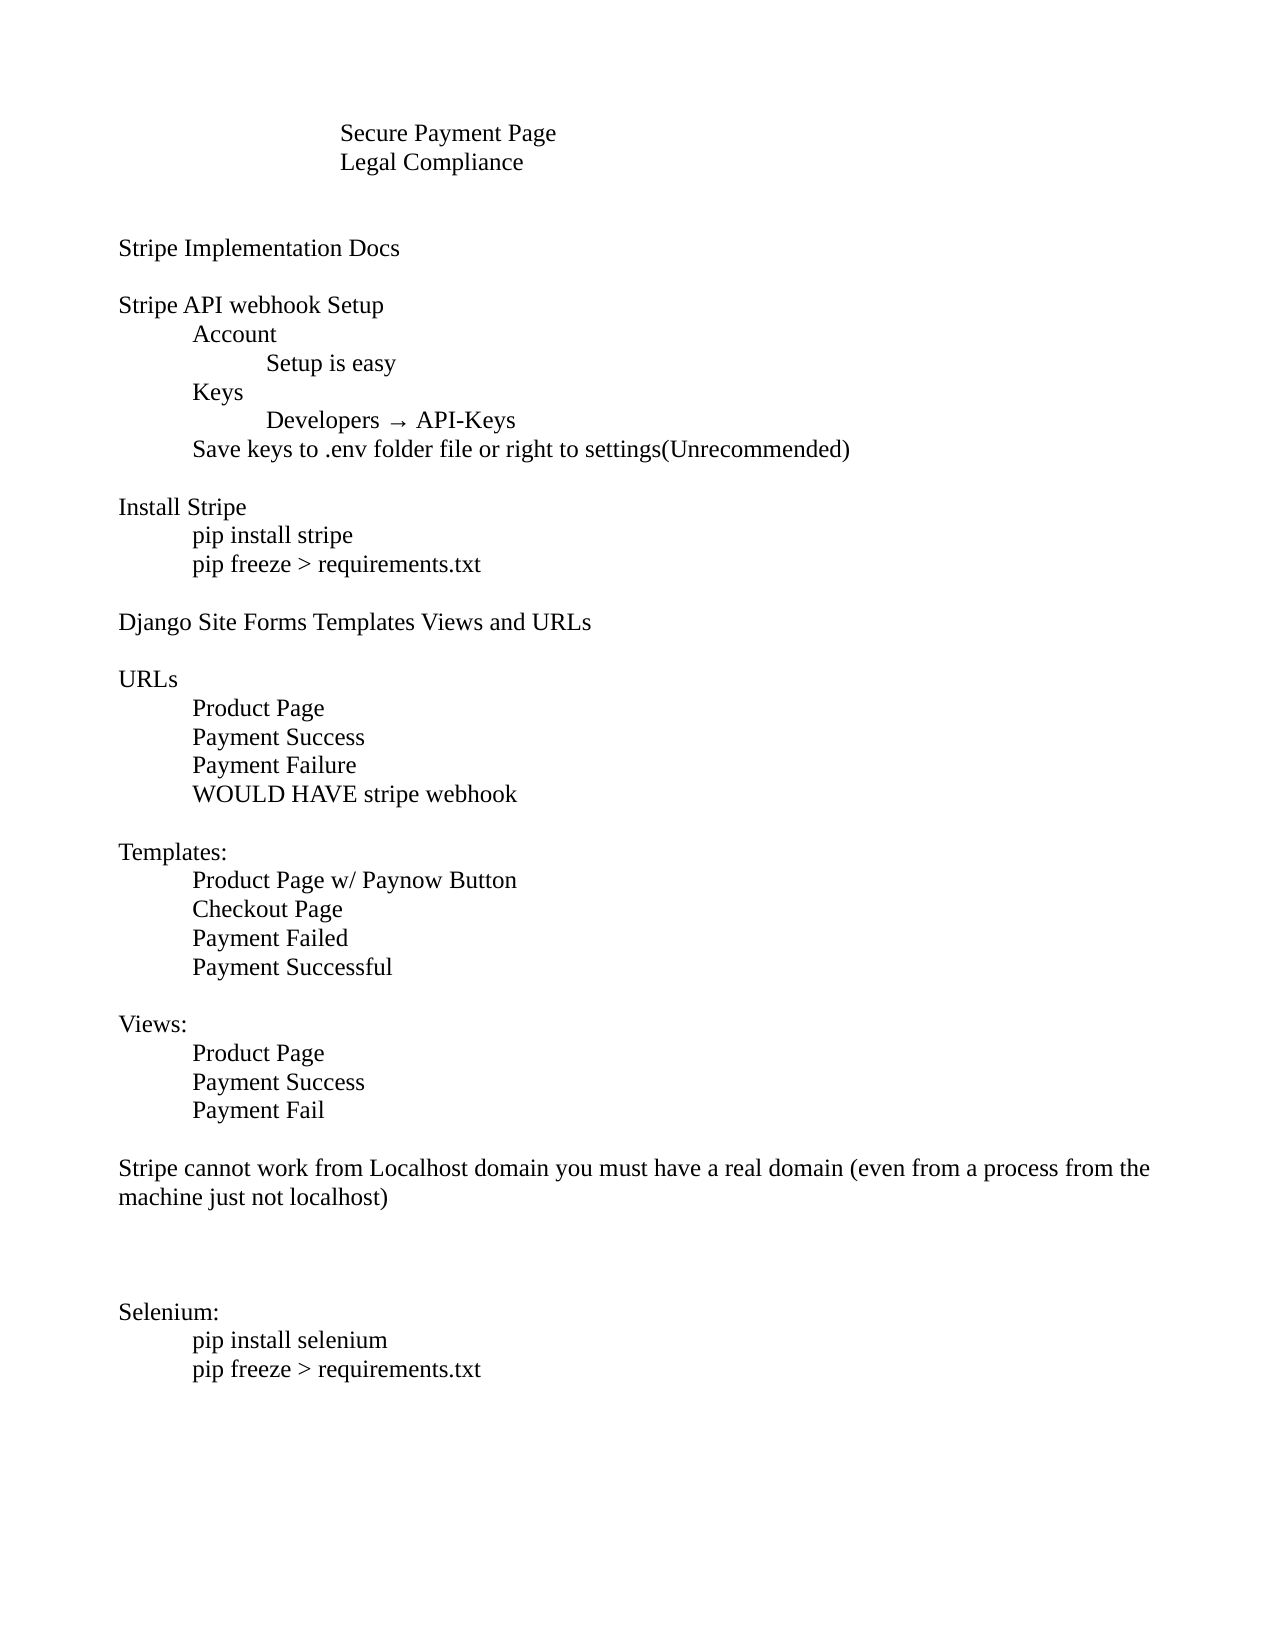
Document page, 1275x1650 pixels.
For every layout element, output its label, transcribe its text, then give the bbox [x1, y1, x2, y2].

text WOULD HAVE stripe webhook [118, 779, 1157, 808]
text Stripe API webhook Setup [118, 291, 1157, 319]
text Payment Failed [118, 923, 1157, 952]
text Templates: [118, 837, 1157, 866]
text Stripe Implementation Docs [118, 233, 1157, 262]
text Django Site Forms Templates Views and URLs [118, 607, 1157, 636]
text Product Page w/ Paynow Button [118, 866, 1157, 894]
text Secure Payment Page [118, 118, 1157, 147]
text Product Page [118, 693, 1157, 722]
text URLs [118, 664, 1157, 693]
text Install Stripe [118, 492, 1157, 521]
text pip freeze > requirements.txt [118, 1354, 1157, 1383]
text Account [118, 319, 1157, 348]
text Payment Failure [118, 751, 1157, 779]
text Payment Success [118, 722, 1157, 751]
text Selenium: [118, 1297, 1157, 1326]
text Stripe cannot work from Localhost domain you must have a real domain (even from a process from the machine just not localhost) [118, 1153, 1157, 1211]
text Setup is easy [118, 348, 1157, 377]
text pip freeze > requirements.txt [118, 549, 1157, 578]
text Payment Successful [118, 952, 1157, 981]
text Legal Compliance [118, 147, 1157, 176]
text Save keys to .env folder file or right to settings(Unrecommended) [118, 434, 1157, 463]
text Checkout Page [118, 894, 1157, 923]
text Keys [118, 377, 1157, 406]
text Payment Fail [118, 1096, 1157, 1124]
text pip install stripe [118, 521, 1157, 549]
text Views: [118, 1009, 1157, 1038]
text Payment Success [118, 1067, 1157, 1096]
text pip install selenium [118, 1326, 1157, 1354]
text Product Page [118, 1038, 1157, 1067]
text Developers → API-Keys [118, 406, 1157, 434]
